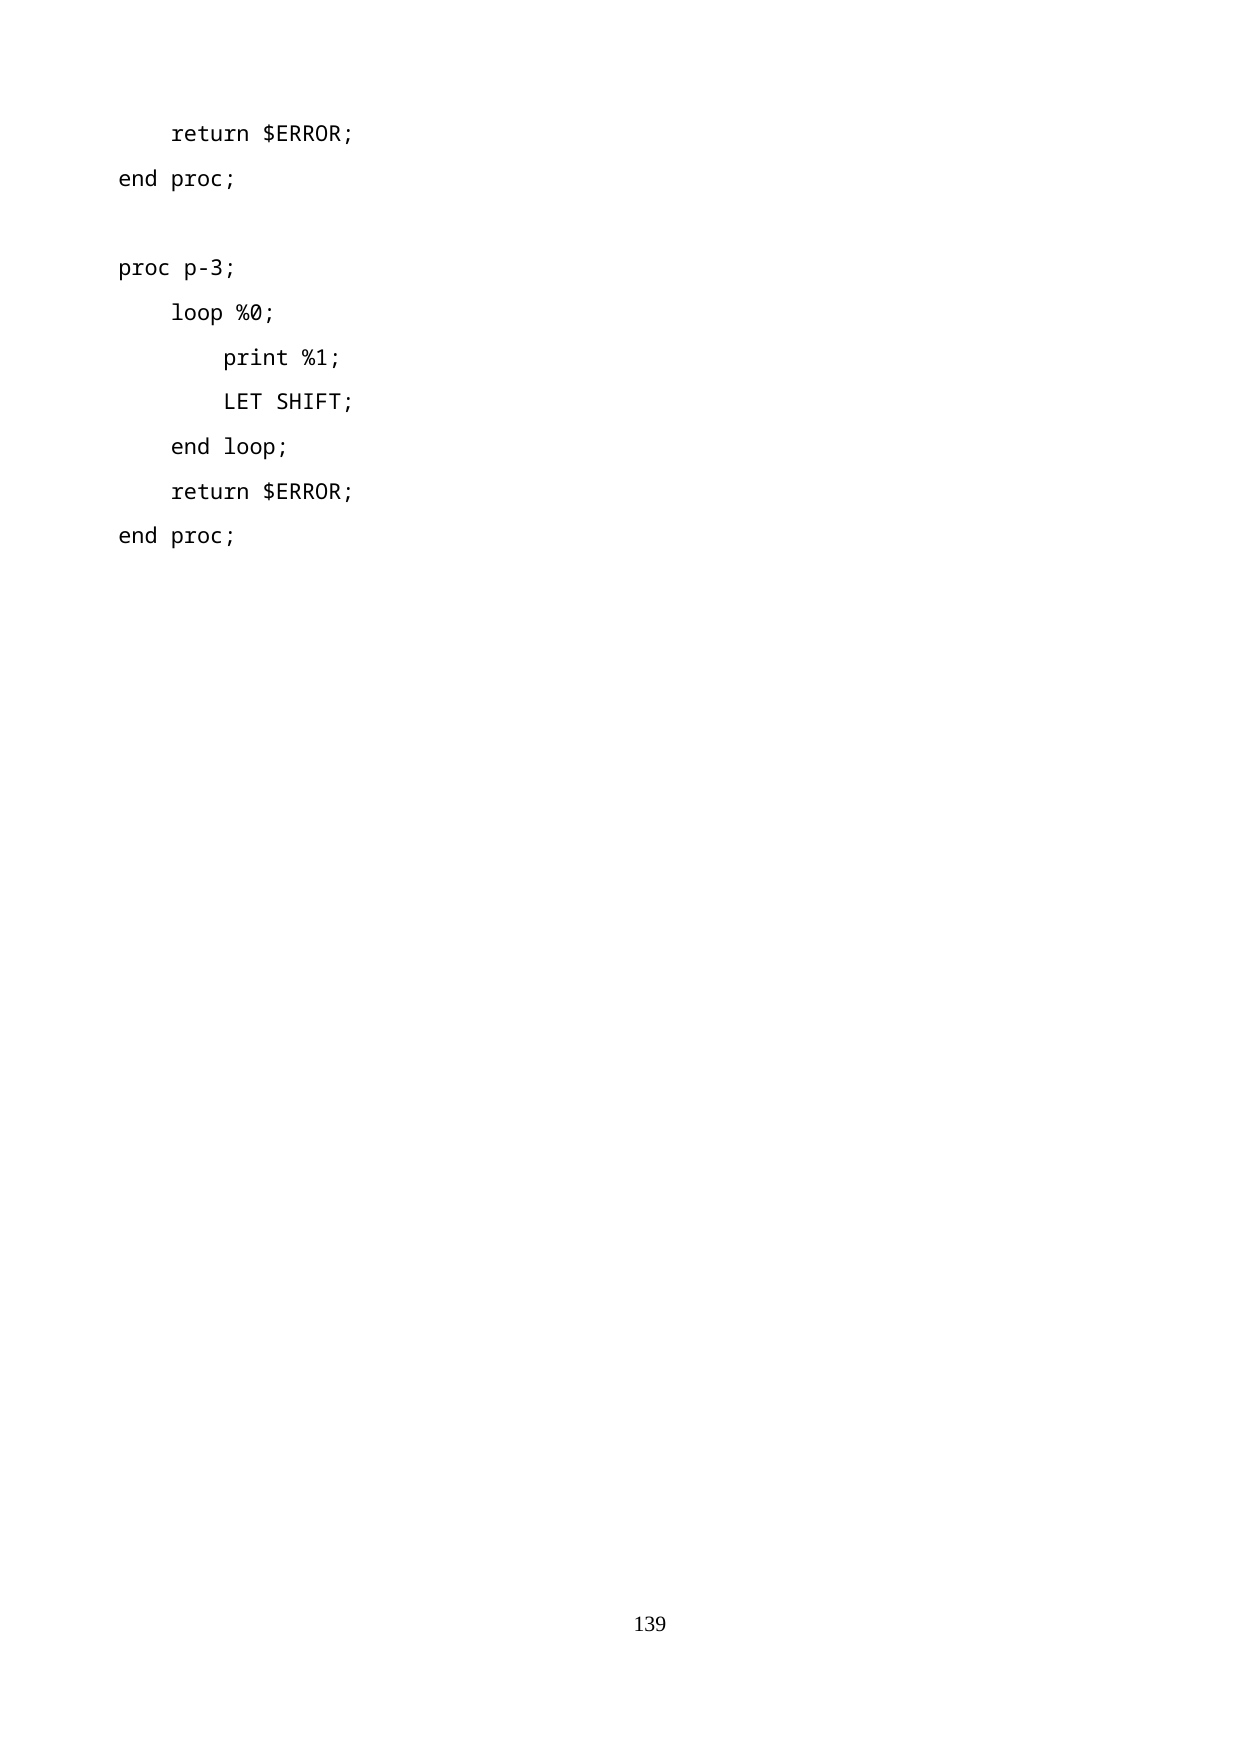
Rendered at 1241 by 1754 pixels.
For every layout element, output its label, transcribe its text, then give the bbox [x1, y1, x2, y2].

text LET SHIFT; [118, 386, 1181, 416]
text return $ERROR; [118, 476, 1181, 505]
text end proc; [118, 163, 1181, 193]
text end proc; [118, 520, 1181, 550]
text return $ERROR; [118, 118, 1181, 148]
text print %1; [118, 342, 1181, 371]
text loop %0; [118, 297, 1181, 327]
text proc p-3; [118, 252, 1181, 282]
text end loop; [118, 431, 1181, 461]
